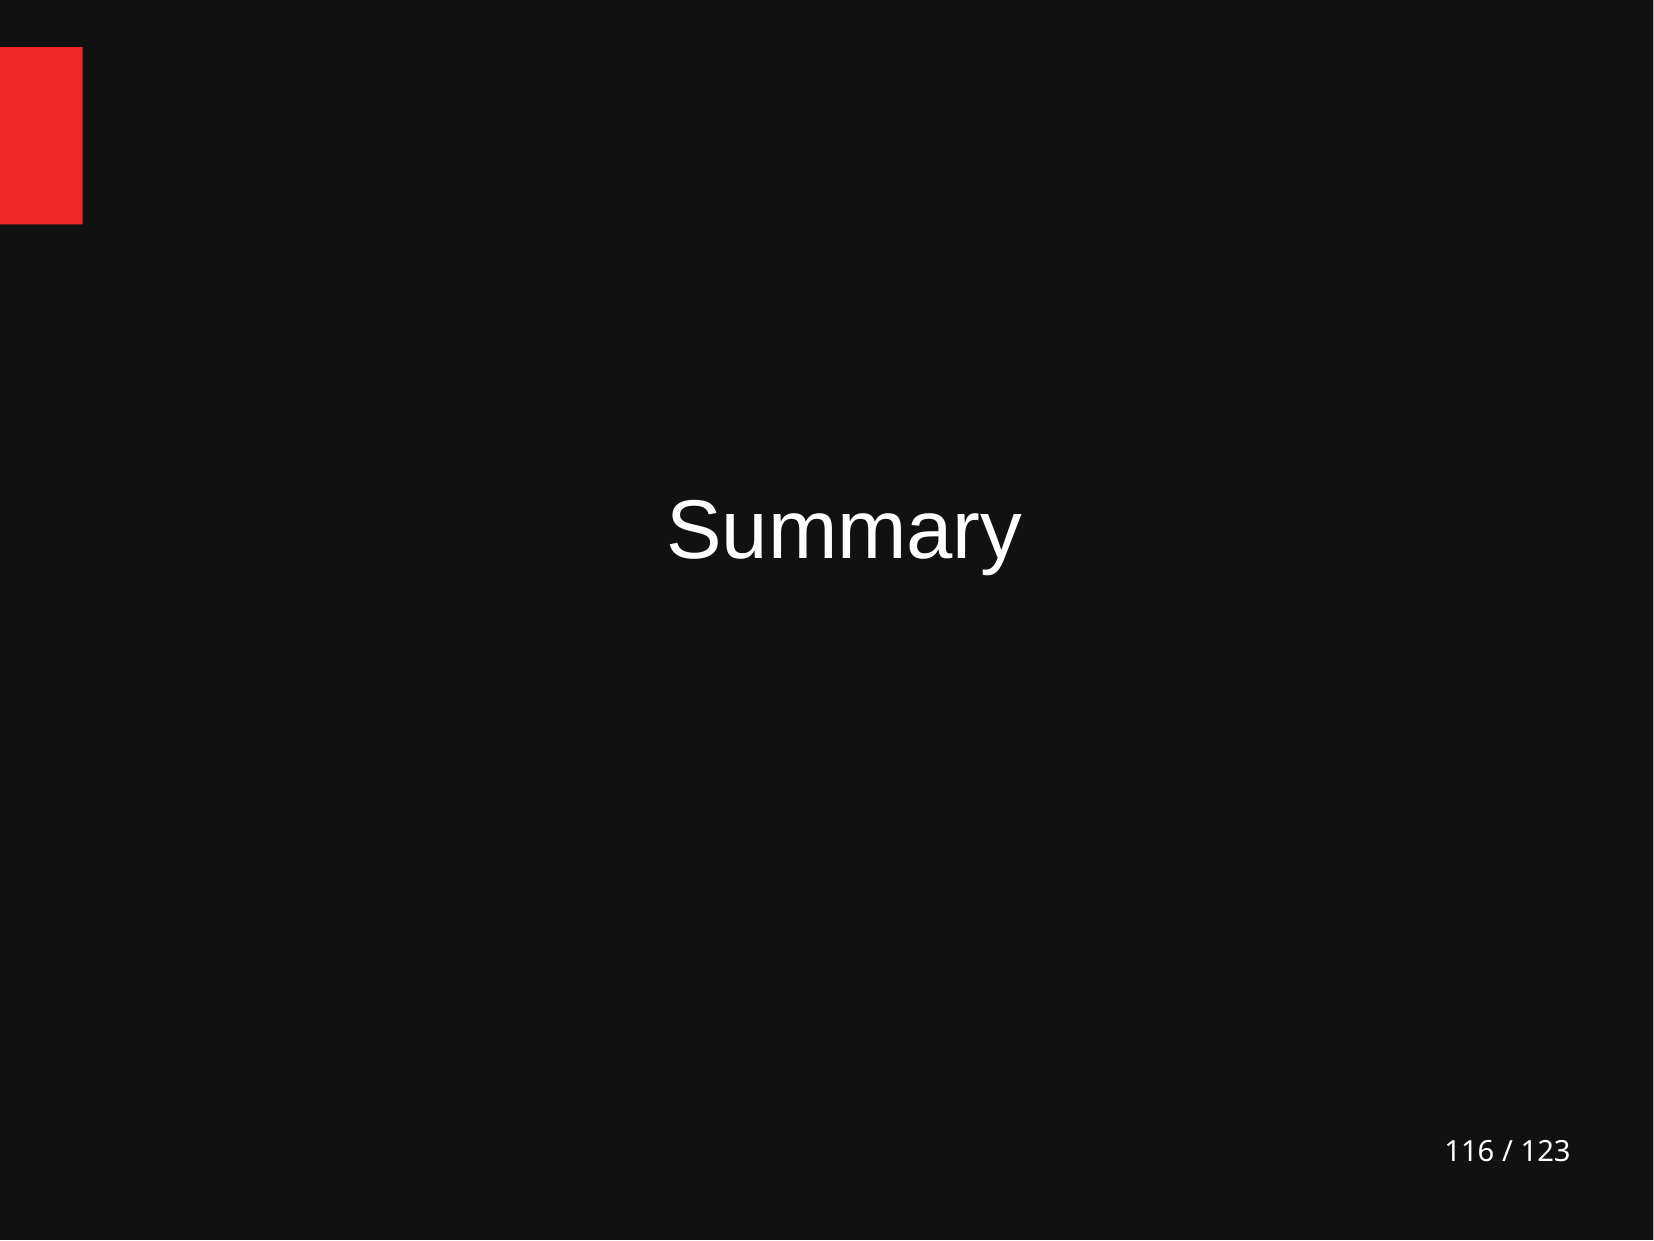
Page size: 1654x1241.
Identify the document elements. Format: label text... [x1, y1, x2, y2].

subtitle Summary [118, 49, 1571, 1010]
